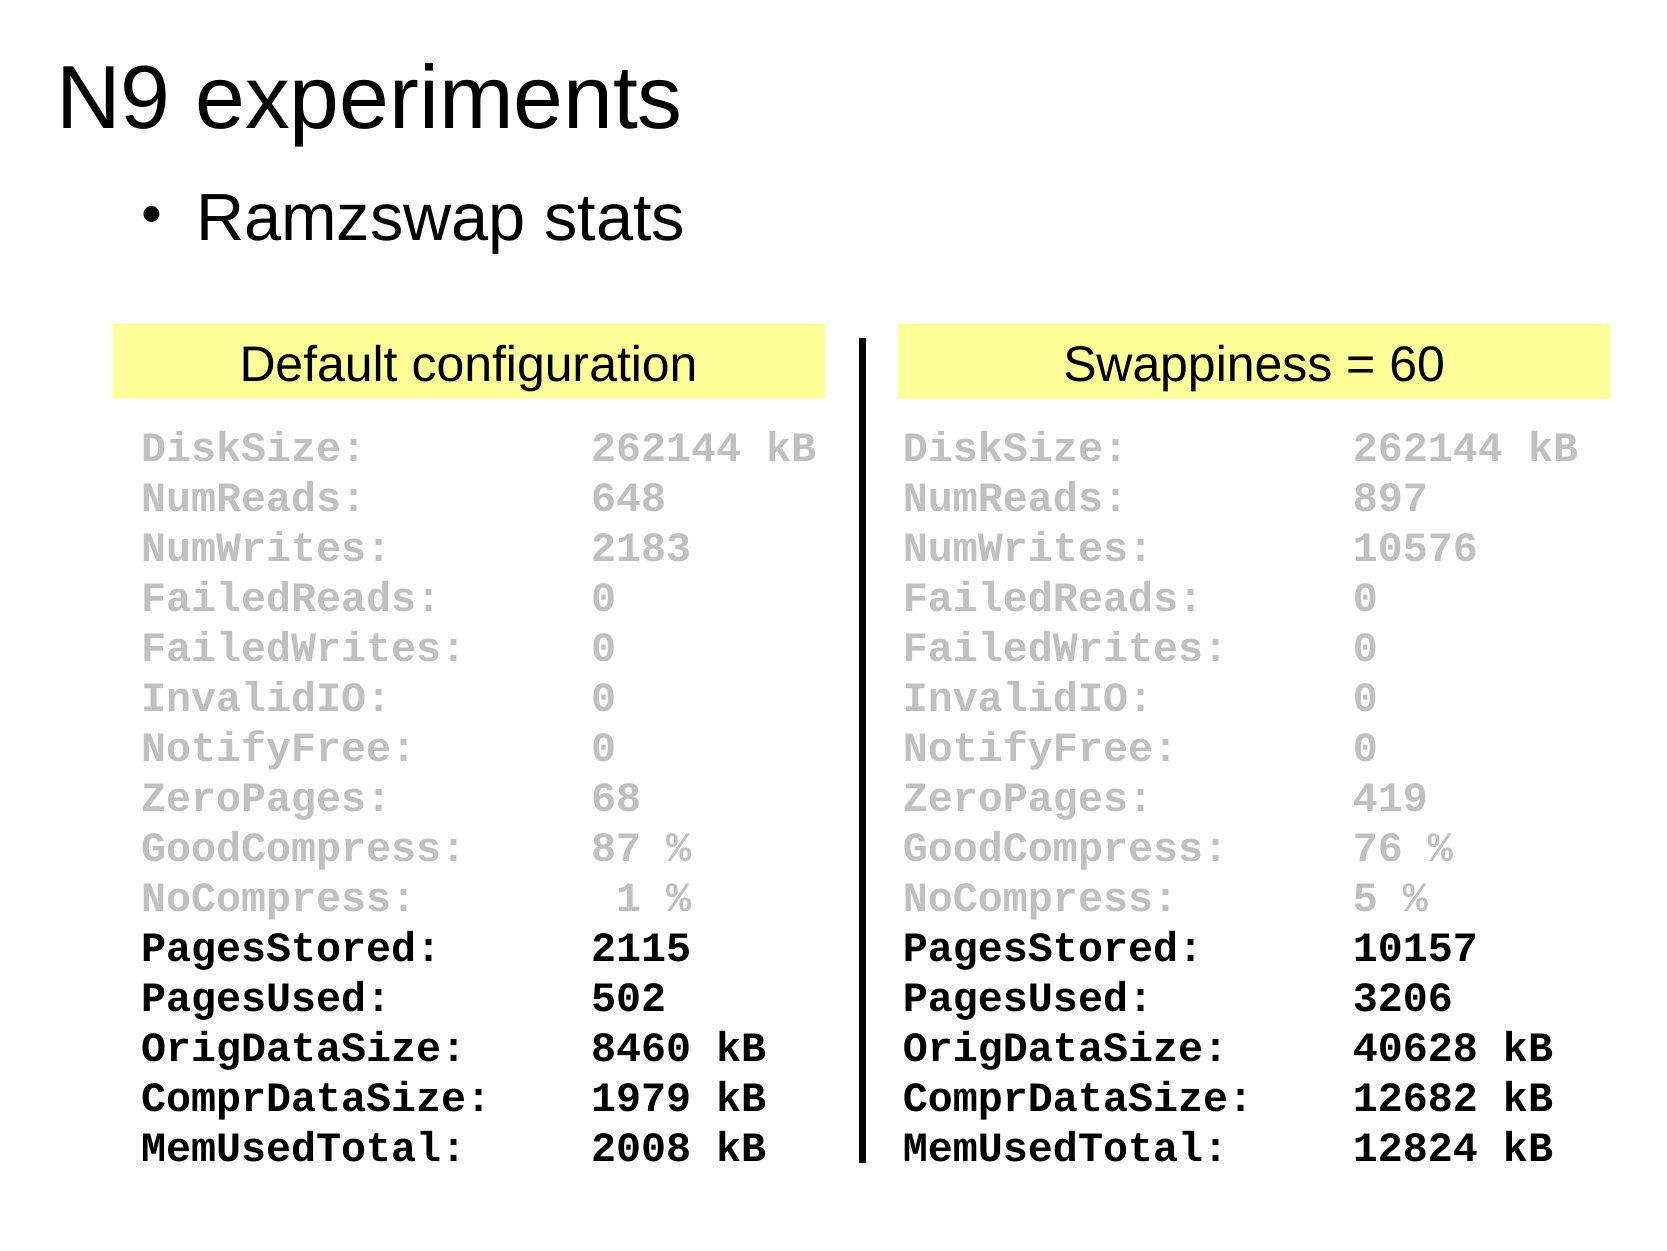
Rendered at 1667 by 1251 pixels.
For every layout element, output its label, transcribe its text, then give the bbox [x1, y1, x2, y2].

text_box DiskSize: 262144 kB NumReads: 897 NumWrites: 10576 FailedReads: 0 FailedWrites: 0 InvalidIO: 0 NotifyFree: 0 ZeroPages: 419 GoodCompress: 76 % NoCompress: 5 % PagesStored: 10157 PagesUsed: 3206 OrigDataSize: 40628 kB ComprDataSize: 12682 kB MemUsedTotal: 12824 kB [888, 412, 1601, 1228]
text_box Default configuration [112, 323, 826, 399]
text_box DiskSize: 262144 kB NumReads: 648 NumWrites: 2183 FailedReads: 0 FailedWrites: 0 InvalidIO: 0 NotifyFree: 0 ZeroPages: 68 GoodCompress: 87 % NoCompress: 1 % PagesStored: 2115 PagesUsed: 502 OrigDataSize: 8460 kB ComprDataSize: 1979 kB MemUsedTotal: 2008 kB [126, 412, 839, 1178]
text_box Swappiness = 60 [897, 323, 1611, 399]
title N9 experiments [41, 0, 1459, 197]
list Ramzswap stats [124, 166, 1542, 293]
